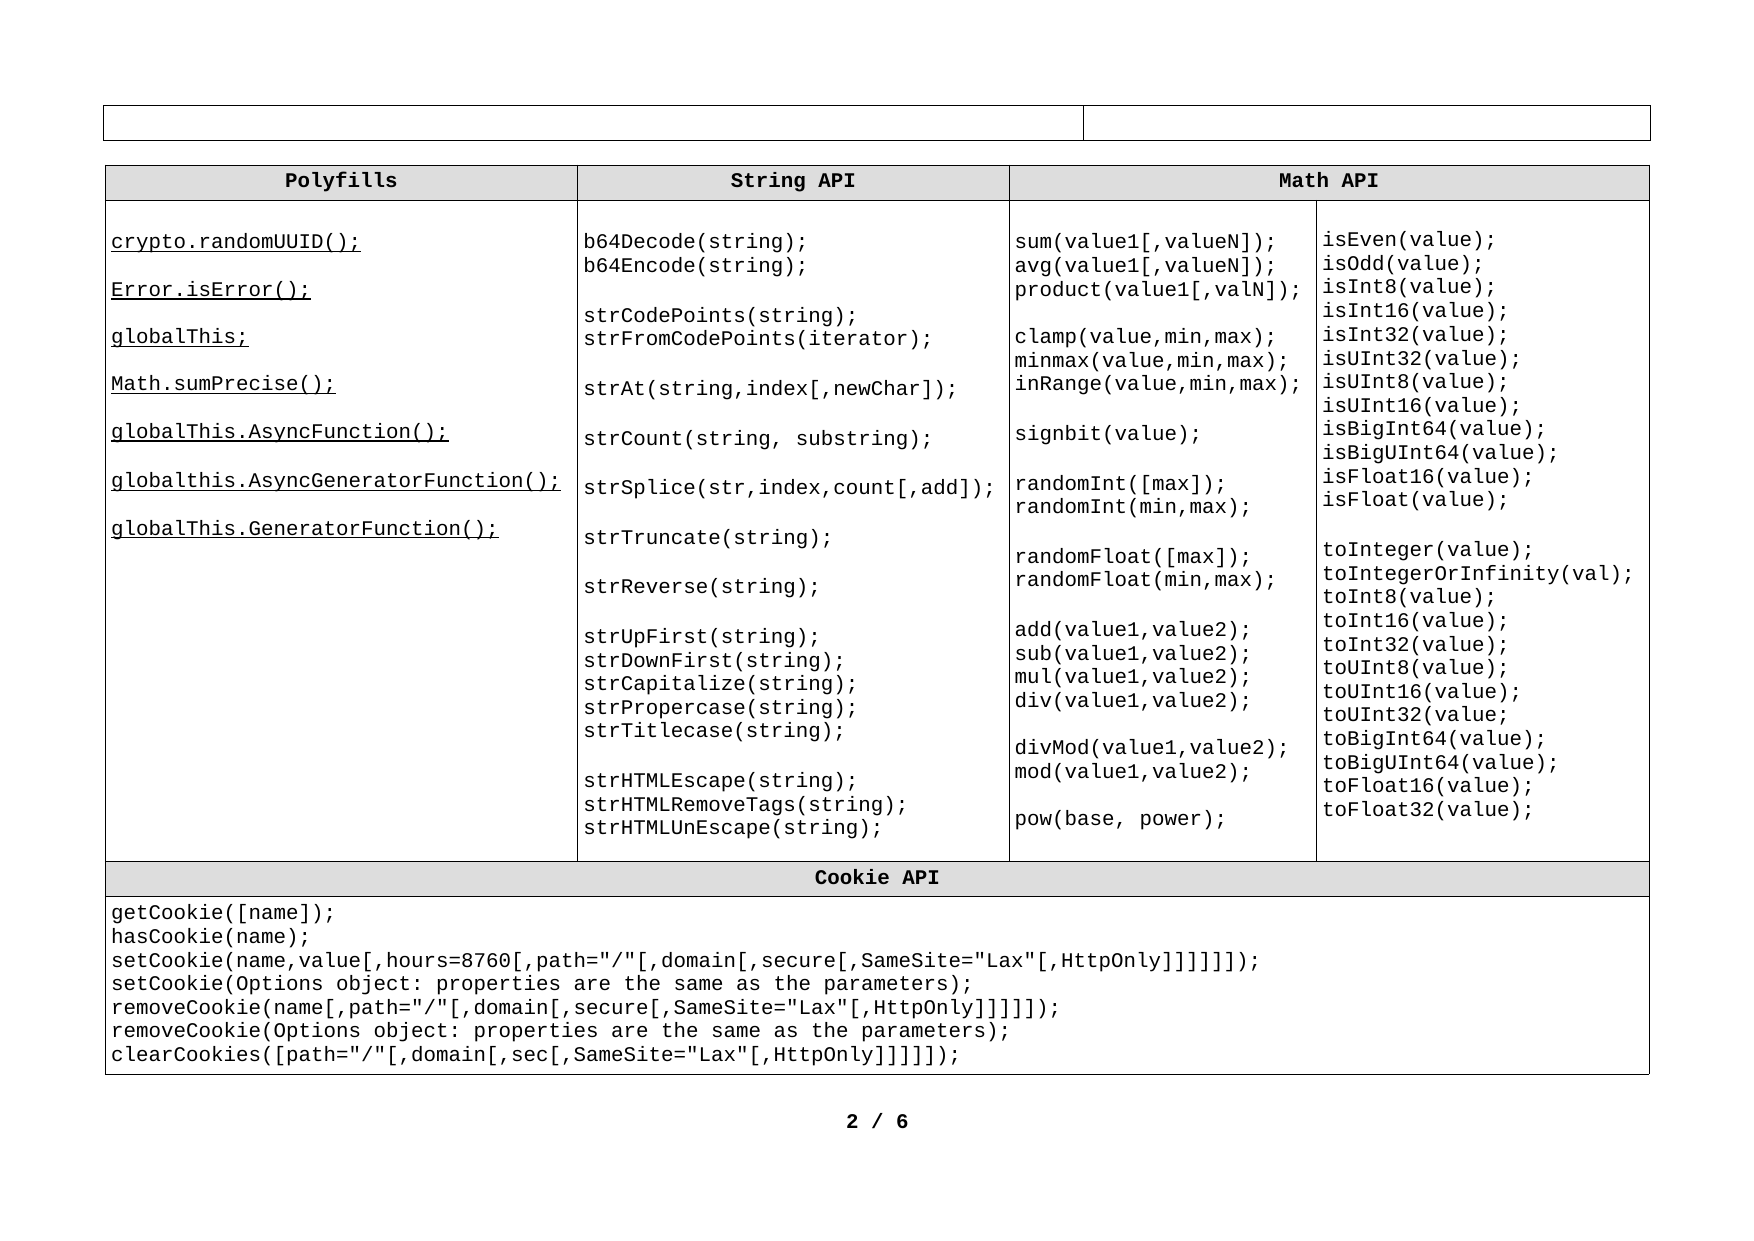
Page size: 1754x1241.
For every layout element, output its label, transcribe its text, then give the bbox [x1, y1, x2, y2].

table_cell [104, 106, 1083, 140]
table_cell Cookie API [106, 862, 1649, 896]
table_cell sum(value1[,valueN]); avg(value1[,valueN]); product(value1[,valN]); clamp(value,min,max); minmax(value,min,max); inRange(value,min,max); signbit(value); randomInt([max]); randomInt(min,max); randomFloat([max]); randomFloat(min,max); add(value1,value2); sub(value1,value2); mul(value1,value2); div(value1,value2); divMod(value1,value2); mod(value1,value2); pow(base, power); [1010, 201, 1316, 861]
table_header Polyfills [106, 166, 577, 200]
table_header Math API [1010, 166, 1649, 200]
table_cell crypto.randomUUID(); Error.isError(); globalThis; Math.sumPrecise(); globalThis.AsyncFunction(); globalthis.AsyncGeneratorFunction(); globalThis.GeneratorFunction(); [106, 201, 577, 861]
table_cell isEven(value); isOdd(value); isInt8(value); isInt16(value); isInt32(value); isUInt32(value); isUInt8(value); isUInt16(value); isBigInt64(value); isBigUInt64(value); isFloat16(value); isFloat(value); toInteger(value); toIntegerOrInfinity(val); toInt8(value); toInt16(value); toInt32(value); toUInt8(value); toUInt16(value); toUInt32(value; toBigInt64(value); toBigUInt64(value); toFloat16(value); toFloat32(value); [1317, 201, 1649, 861]
table_cell b64Decode(string); b64Encode(string); strCodePoints(string); strFromCodePoints(iterator); strAt(string,index[,newChar]); strCount(string, substring); strSplice(str,index,count[,add]); strTruncate(string); strReverse(string); strUpFirst(string); strDownFirst(string); strCapitalize(string); strPropercase(string); strTitlecase(string); strHTMLEscape(string); strHTMLRemoveTags(string); strHTMLUnEscape(string); [578, 201, 1009, 861]
table_cell getCookie([name]); hasCookie(name); setCookie(name,value[,hours=8760[,path="/"[,domain[,secure[,SameSite="Lax"[,HttpOnly]]]]]]); setCookie(Options object: properties are the same as the parameters); removeCookie(name[,path="/"[,domain[,secure[,SameSite="Lax"[,HttpOnly]]]]]); removeCookie(Options object: properties are the same as the parameters); clearCookies([path="/"[,domain[,sec[,SameSite="Lax"[,HttpOnly]]]]]); [106, 897, 1649, 1073]
table_header String API [578, 166, 1009, 200]
